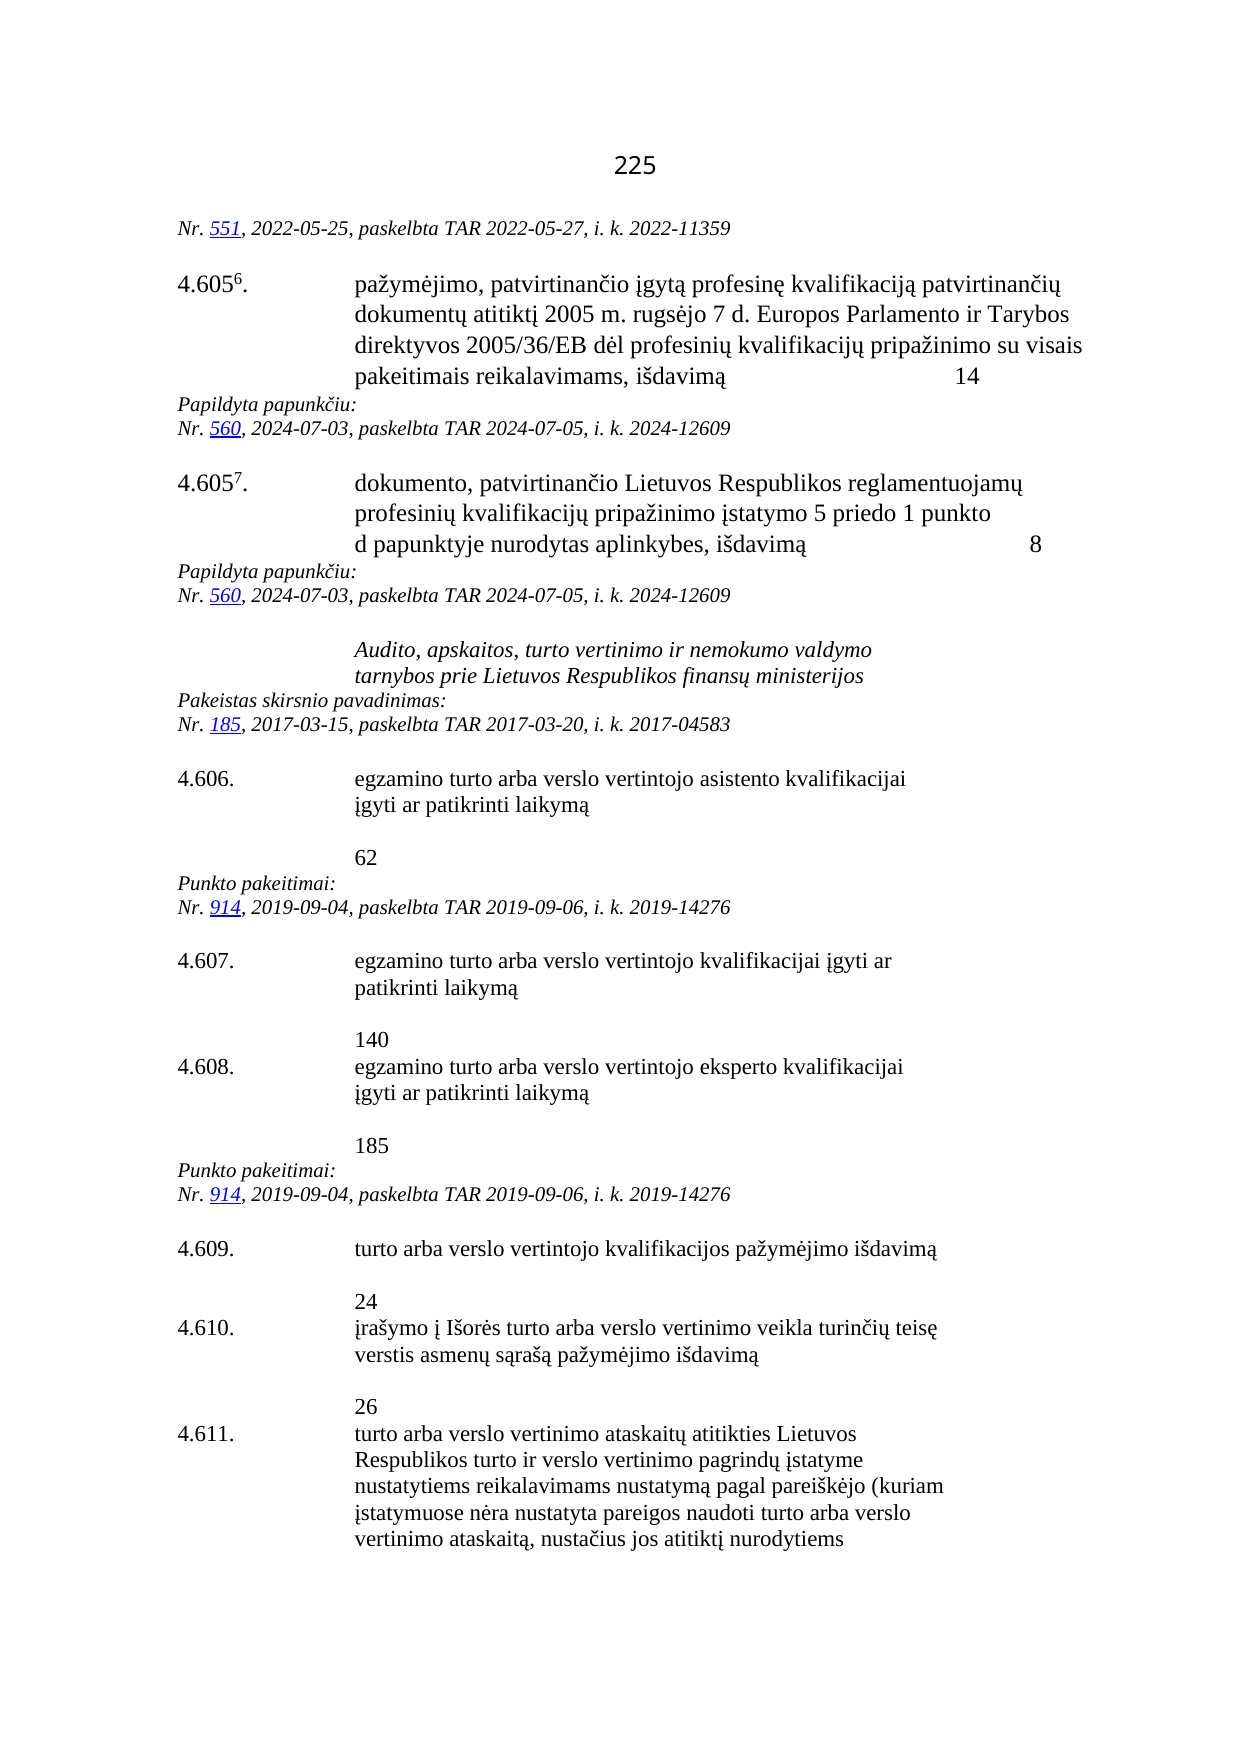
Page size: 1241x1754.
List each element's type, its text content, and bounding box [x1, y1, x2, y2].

text 4.610. įrašymo į Išorės turto arba verslo vertinimo veikla turinčių teisę [177, 1314, 945, 1341]
text įstatymuose nėra nustatyta pareigos naudoti turto arba verslo [354, 1499, 945, 1525]
text Audito, apskaitos, turto vertinimo ir nemokumo valdymo tarnybos prie Lietuvos Respublikos finansų ministerijos [354, 636, 945, 688]
text 4.6056. pažymėjimo, patvirtinančio įgytą profesinę kvalifikaciją patvirtinančių dokumentų atitiktį 2005 m. rugsėjo 7 d. Europos Parlamento ir Tarybos direktyvos 2005/36/EB dėl profesinių kvalifikacijų pripažinimo su visais pakeitimais reikalavimams, išdavimą 14 [177, 269, 1092, 389]
text Punkto pakeitimai: [177, 871, 1092, 895]
text verstis asmenų sąrašą pažymėjimo išdavimą 26 [354, 1341, 945, 1420]
text Papildyta papunkčiu: [177, 559, 1092, 583]
text 4.608. egzamino turto arba verslo vertintojo eksperto kvalifikacijai įgyti ar patikrinti laikymą 185 [177, 1053, 945, 1158]
text Nr. 185, 2017-03-15, paskelbta TAR 2017-03-20, i. k. 2017-04583 [177, 712, 1092, 736]
text Papildyta papunkčiu: [177, 392, 1092, 416]
text 4.607. egzamino turto arba verslo vertintojo kvalifikacijai įgyti ar [177, 947, 945, 974]
text 4.611. turto arba verslo vertinimo ataskaitų atitikties Lietuvos [177, 1420, 945, 1446]
text Nr. 914, 2019-09-04, paskelbta TAR 2019-09-06, i. k. 2019-14276 [177, 1182, 1092, 1206]
text 4.6057. dokumento, patvirtinančio Lietuvos Respublikos reglamentuojamų profesinių kvalifikacijų pripažinimo įstatymo 5 priedo 1 punkto d papunktyje nurodytas aplinkybes, išdavimą 8 [177, 468, 1092, 557]
text Nr. 560, 2024-07-03, paskelbta TAR 2024-07-05, i. k. 2024-12609 [177, 583, 1092, 607]
text 4.609. turto arba verslo vertintojo kvalifikacijos pažymėjimo išdavimą 24 [177, 1235, 945, 1314]
text Punkto pakeitimai: [177, 1158, 1092, 1182]
text Pakeistas skirsnio pavadinimas: [177, 688, 1092, 712]
text patikrinti laikymą 140 [354, 974, 945, 1053]
text vertinimo ataskaitą, nustačius jos atitiktį nurodytiems [354, 1525, 945, 1551]
text nustatytiems reikalavimams nustatymą pagal pareiškėjo (kuriam [354, 1472, 945, 1499]
text 4.606. egzamino turto arba verslo vertintojo asistento kvalifikacijai įgyti ar patikrinti laikymą 62 [177, 765, 945, 871]
text Nr. 914, 2019-09-04, paskelbta TAR 2019-09-06, i. k. 2019-14276 [177, 895, 1092, 919]
text Nr. 560, 2024-07-03, paskelbta TAR 2024-07-05, i. k. 2024-12609 [177, 416, 1092, 440]
text Nr. 551, 2022-05-25, paskelbta TAR 2022-05-27, i. k. 2022-11359 [177, 216, 1092, 240]
text Respublikos turto ir verslo vertinimo pagrindų įstatyme [354, 1446, 945, 1472]
